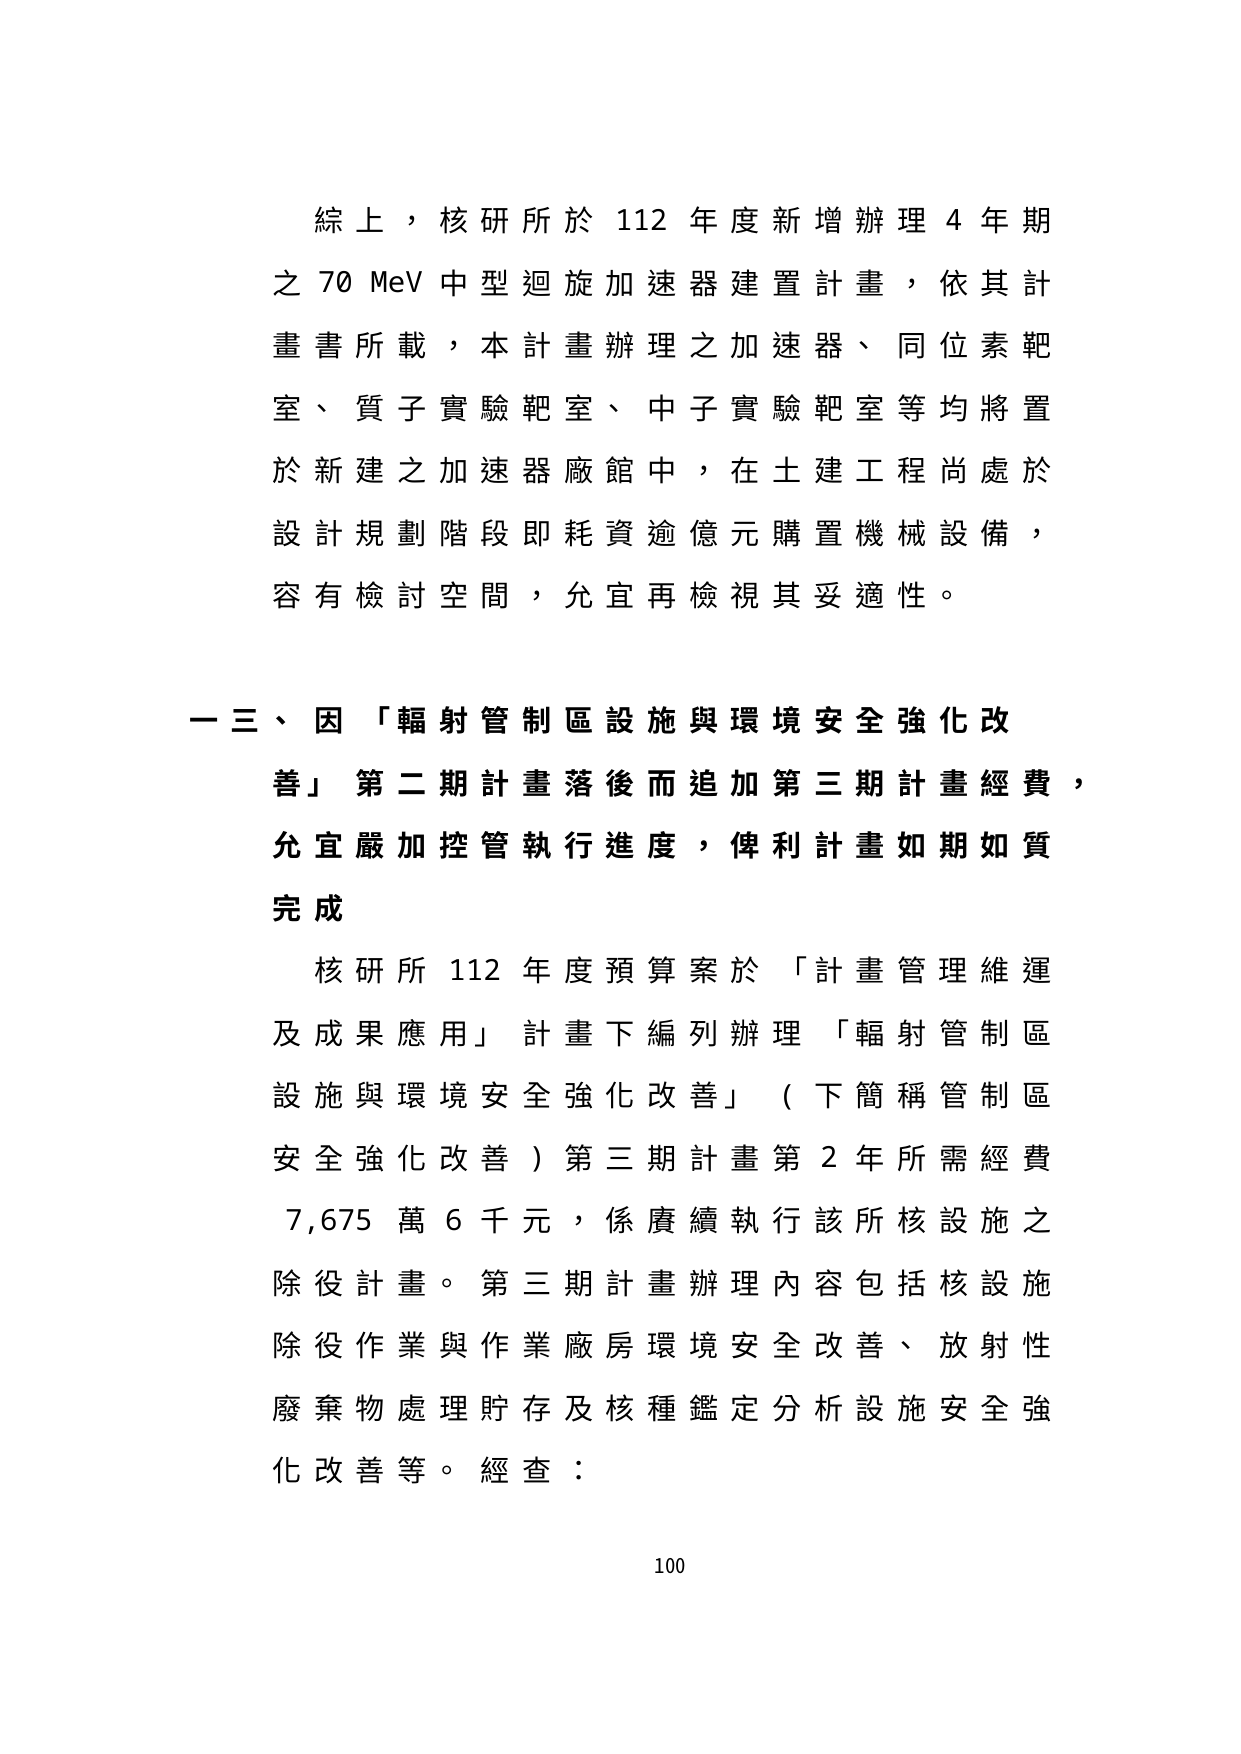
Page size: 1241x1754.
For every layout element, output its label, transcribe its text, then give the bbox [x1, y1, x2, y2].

text 核研所112年度預算案於「計畫管理維運及成果應用」計畫下編列辦理「輻射管制區設施與環境安全強化改善」(下簡稱管制區安全強化改善)第三期計畫第2年所需經費7,675萬6千元，係賡續執行該所核設施之除役計畫。第三期計畫辦理內容包括核設施除役作業與作業廠房環境安全改善、放射性廢棄物處理貯存及核種鑑定分析設施安全強化改善等。經查： [242, 927, 1058, 1490]
text 綜上，核研所於112年度新增辦理4年期之70 MeV中型迴旋加速器建置計畫，依其計畫書所載，本計畫辦理之加速器、同位素靶室、質子實驗靶室、中子實驗靶室等均將置於新建之加速器廠館中，在土建工程尚處於設計規劃階段即耗資逾億元購置機械設備，容有檢討空間，允宜再檢視其妥適性。 [242, 177, 1058, 615]
text 一三、因「輻射管制區設施與環境安全強化改善」第二期計畫落後而追加第三期計畫經費，允宜嚴加控管執行進度，俾利計畫如期如質完成 [183, 677, 1058, 927]
